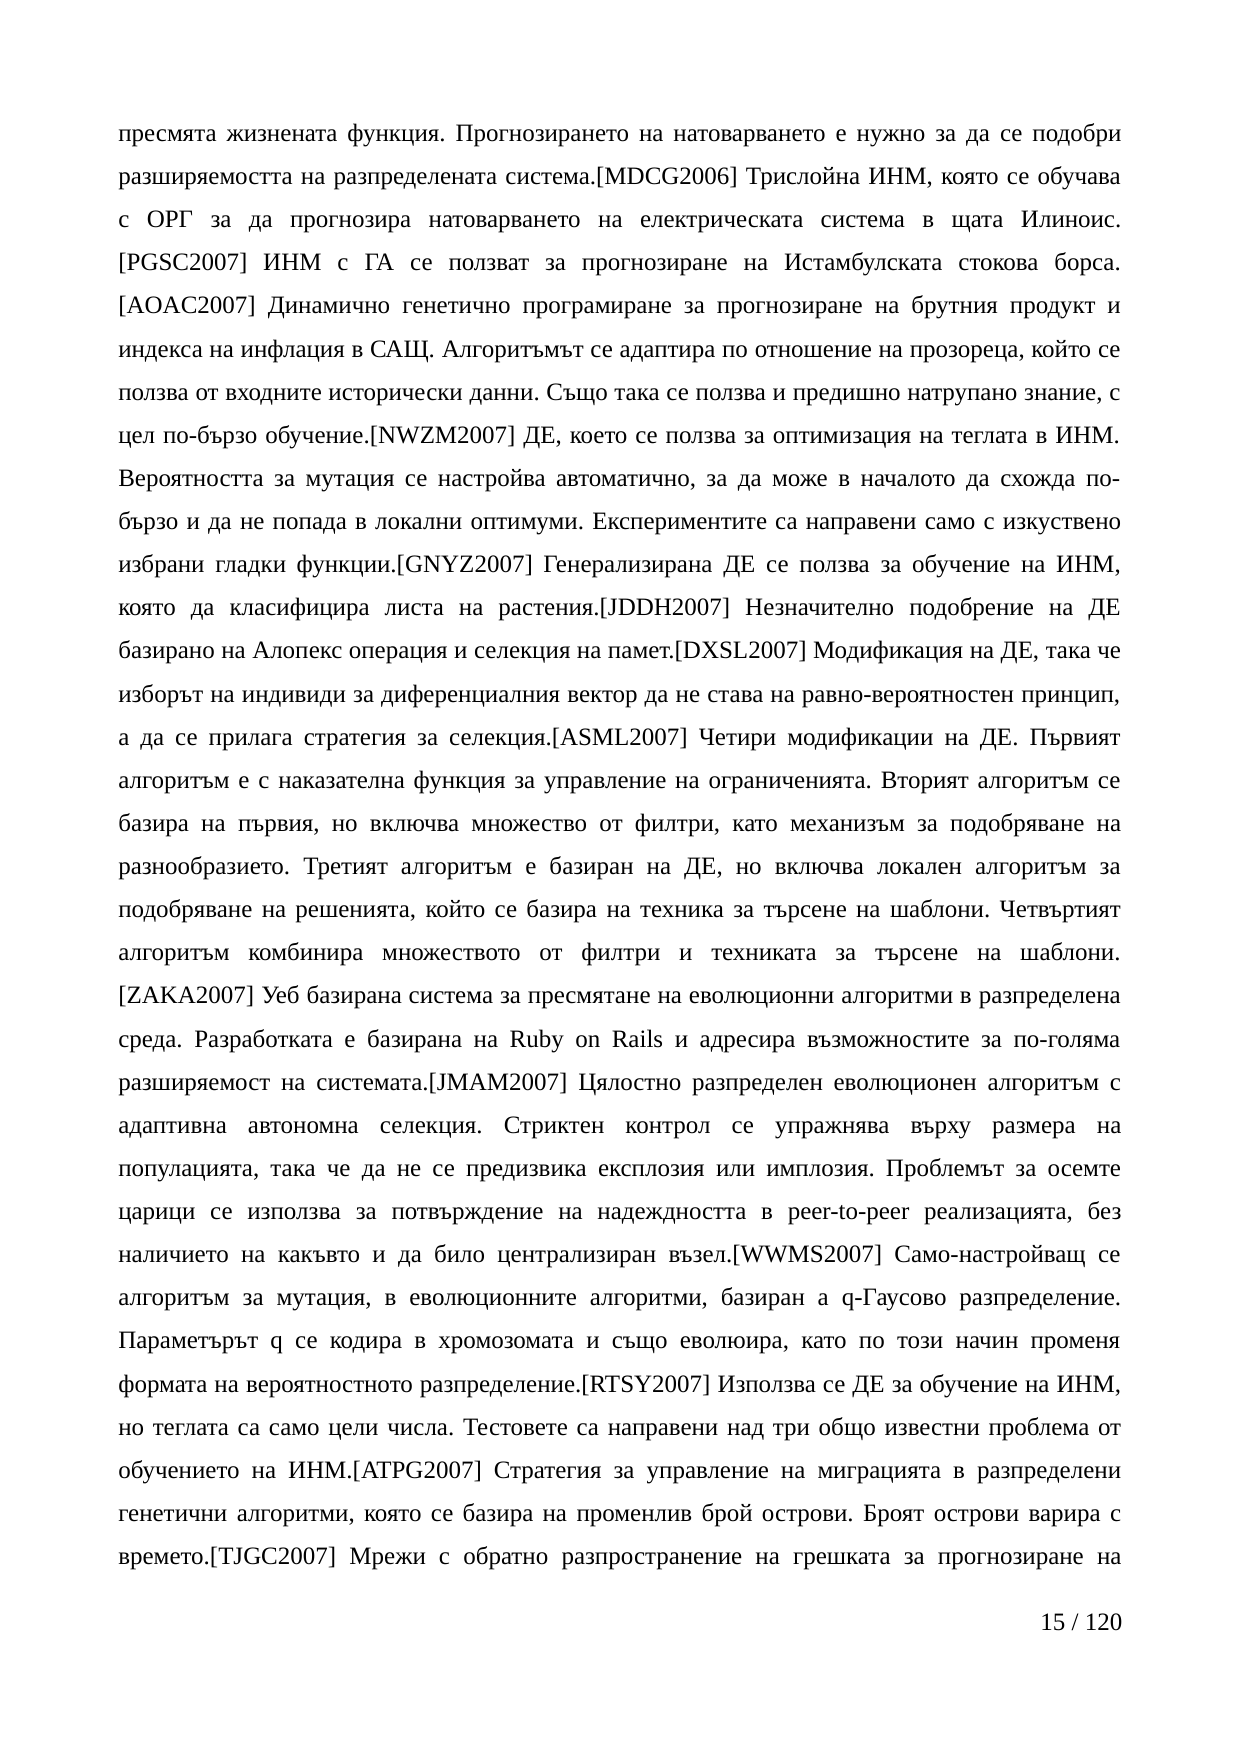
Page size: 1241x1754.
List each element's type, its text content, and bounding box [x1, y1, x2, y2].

text пресмята жизнената функция. Прогнозирането на натоварването е нужно за да се подобри разширяемостта на разпределената система.[MDCG2006] Трислойна ИНМ, която се обучава с ОРГ за да прогнозира натоварването на електрическата система в щата Илиноис.[PGSC2007] ИНМ с ГА се ползват за прогнозиране на Истамбулската стокова борса.[AOAC2007] Динамично генетично програмиране за прогнозиране на брутния продукт и индекса на инфлация в САЩ. Алгоритъмът се адаптира по отношение на прозореца, който се ползва от входните исторически данни. Също така се ползва и предишно натрупано знание, с цел по-бързо обучение.[NWZM2007] ДЕ, което се ползва за оптимизация на теглата в ИНМ. Вероятността за мутация се настройва автоматично, за да може в началото да схожда по-бързо и да не попада в локални оптимуми. Експериментите са направени само с изкуствено избрани гладки функции.[GNYZ2007] Генерализирана ДЕ се ползва за обучение на ИНМ, която да класифицира листа на растения.[JDDH2007] Незначително подобрение на ДЕ базирано на Алопекс операция и селекция на памет.[DXSL2007] Модификация на ДЕ, така че изборът на индивиди за диференциалния вектор да не става на равно-вероятностен принцип, а да се прилага стратегия за селекция.[ASML2007] Четири модификации на ДЕ. Първият алгоритъм е с наказателна функция за управление на ограниченията. Вторият алгоритъм се базира на първия, но включва множество от филтри, като механизъм за подобряване на разнообразието. Третият алгоритъм е базиран на ДЕ, но включва локален алгоритъм за подобряване на решенията, който се базира на техника за търсене на шаблони. Четвъртият алгоритъм комбинира множеството от филтри и техниката за търсене на шаблони.[ZAKA2007] Уеб базирана система за пресмятане на еволюционни алгоритми в разпределена среда. Разработката е базирана на Ruby on Rails и адресира възможностите за по-голяма разширяемост на системата.[JMAM2007] Цялостно разпределен еволюционен алгоритъм с адаптивна автономна селекция. Стриктен контрол се упражнява върху размера на популацията, така че да не се предизвика експлозия или имплозия. Проблемът за осемте царици се използва за потвърждение на надеждността в peer-to-peer реализацията, без наличието на какъвто и да било централизиран възел.[WWMS2007] Само-настройващ се алгоритъм за мутация, в еволюционните алгоритми, базиран а q-Гаусово разпределение. Параметърът q се кодира в хромозомата и също еволюира, като по този начин променя формата на вероятностното разпределение.[RTSY2007] Използва се ДЕ за обучение на ИНМ, но теглата са само цели числа. Тестовете са направени над три общо известни проблема от обучението на ИНМ.[ATPG2007] Стратегия за управление на миграцията в разпределени генетични алгоритми, която се базира на променлив брой острови. Броят острови варира с времето.[TJGC2007] Мрежи с обратно разпространение на грешката за прогнозиране на [118, 118, 1122, 1570]
